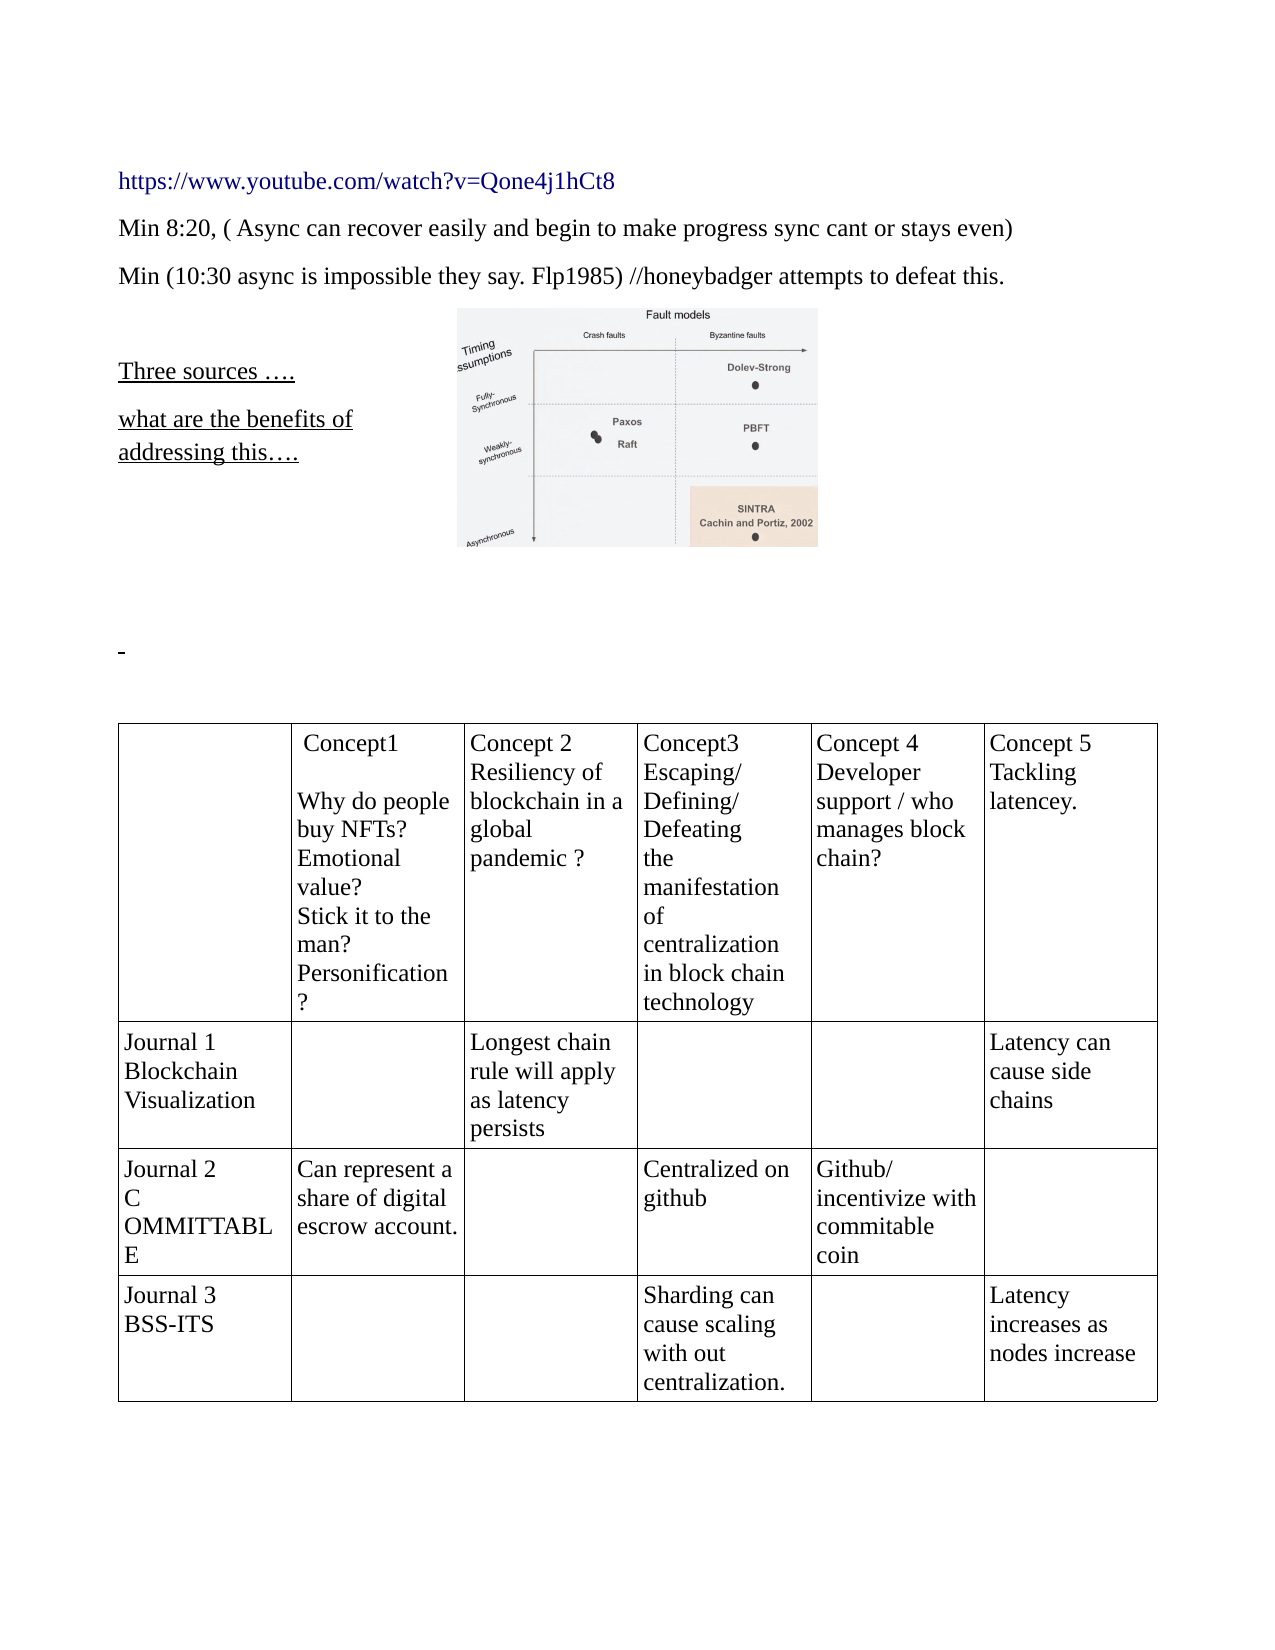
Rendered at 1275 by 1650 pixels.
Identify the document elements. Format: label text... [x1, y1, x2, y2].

table_cell [812, 1022, 984, 1148]
text [818, 404, 1157, 466]
text what are the benefits of addressing this…. [118, 404, 457, 466]
table_header [119, 724, 291, 1021]
text [818, 356, 1157, 385]
table_cell [465, 1149, 637, 1274]
table_cell Latency increases as nodes increase [985, 1276, 1157, 1401]
table_cell [292, 1276, 464, 1401]
table_header Concept 5 Tackling latencey. [985, 724, 1157, 1021]
table_cell Longest chain rule will apply as latency persists [465, 1022, 637, 1148]
table_cell Can represent a share of digital escrow account. [292, 1149, 464, 1274]
table_cell Latency can cause side chains [985, 1022, 1157, 1148]
table_cell [292, 1022, 464, 1148]
table_cell Github/ incentivize with commitable coin [812, 1149, 984, 1274]
text Min 8:20, ( Async can recover easily and begin to make progress sync cant or stays even) [118, 213, 1157, 242]
table_cell [812, 1276, 984, 1401]
table_cell [985, 1149, 1157, 1274]
text Three sources …. [118, 356, 457, 385]
text Min (10:30 async is impossible they say. Flp1985) //honeybadger attempts to defeat this. [118, 261, 1157, 290]
picture [457, 308, 818, 547]
table_header Concept 4 Developer support / who manages block chain? [812, 724, 984, 1021]
table_cell Journal 2 C OMMITTABLE [119, 1149, 291, 1274]
text https://www.youtube.com/watch?v=Qone4j1hCt8 [118, 166, 1157, 194]
table_header Concept3 Escaping/Defining/ Defeating the manifestation of centralization in block chain technology [638, 724, 811, 1021]
table_cell Journal 3 BSS-ITS [119, 1276, 291, 1401]
table_cell Sharding can cause scaling with out centralization. [638, 1276, 811, 1401]
table_cell Journal 1 Blockchain Visualization [119, 1022, 291, 1148]
table_cell Centralized on github [638, 1149, 811, 1274]
table_header Concept 2 Resiliency of blockchain in a global pandemic ? [465, 724, 637, 1021]
table_header Concept1 Why do people buy NFTs? Emotional value? Stick it to the man? Personification? [292, 724, 464, 1021]
table_cell [638, 1022, 811, 1148]
table_cell [465, 1276, 637, 1401]
